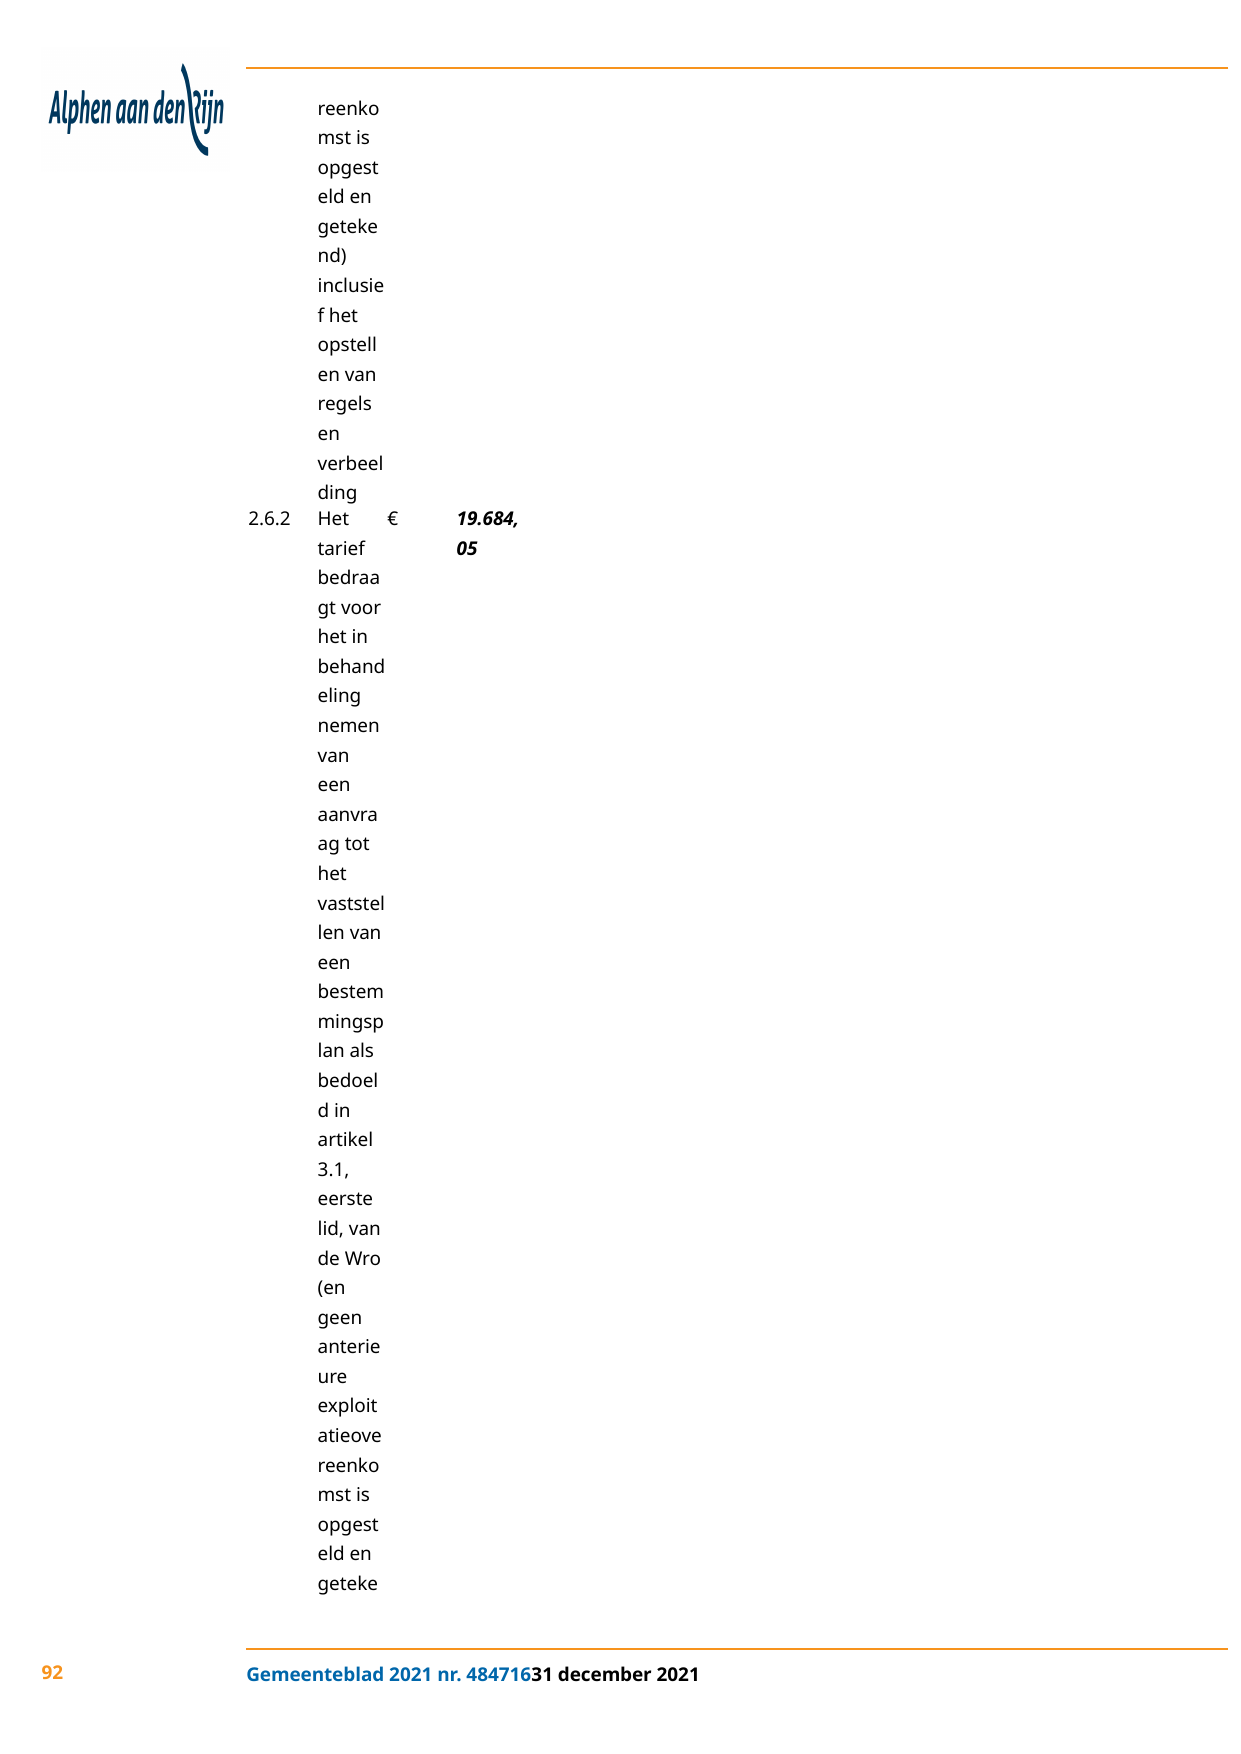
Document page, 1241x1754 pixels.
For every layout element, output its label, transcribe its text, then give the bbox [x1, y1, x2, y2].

picture [41, 47, 231, 172]
table_cell [735, 505, 804, 1596]
table_cell [874, 505, 943, 1596]
table_cell [387, 95, 456, 505]
table_cell 2.6.2 [248, 505, 317, 1596]
table_cell Het tarief bedraagt voor het in behandeling nemen van een aanvraag tot het vaststellen van een bestemmingsplan als bedoeld in artikel 3.1, eerste lid, van de Wro (en geen anterieure exploitatieovereenkomst is opgesteld en geteke [318, 505, 387, 1596]
table_cell [1082, 505, 1152, 1596]
table_cell [735, 95, 804, 505]
table_cell € [387, 505, 456, 1596]
table_cell [456, 95, 526, 505]
table_cell [665, 505, 734, 1596]
table_cell [1082, 95, 1152, 505]
table_cell [1013, 505, 1082, 1596]
table_cell [874, 95, 943, 505]
table_cell [596, 95, 665, 505]
table_cell [596, 505, 665, 1596]
table_cell 19.684,05 [456, 505, 526, 1596]
table_cell [943, 505, 1013, 1596]
table_cell reenkomst is opgesteld en getekend) inclusief het opstellen van regels en verbeelding [318, 95, 387, 505]
table_cell [804, 95, 873, 505]
table_cell [943, 95, 1013, 505]
table_cell [804, 505, 873, 1596]
table_cell [248, 95, 317, 505]
table_cell [665, 95, 734, 505]
table_cell [526, 95, 596, 505]
table_cell [1013, 95, 1082, 505]
table_cell [526, 505, 596, 1596]
